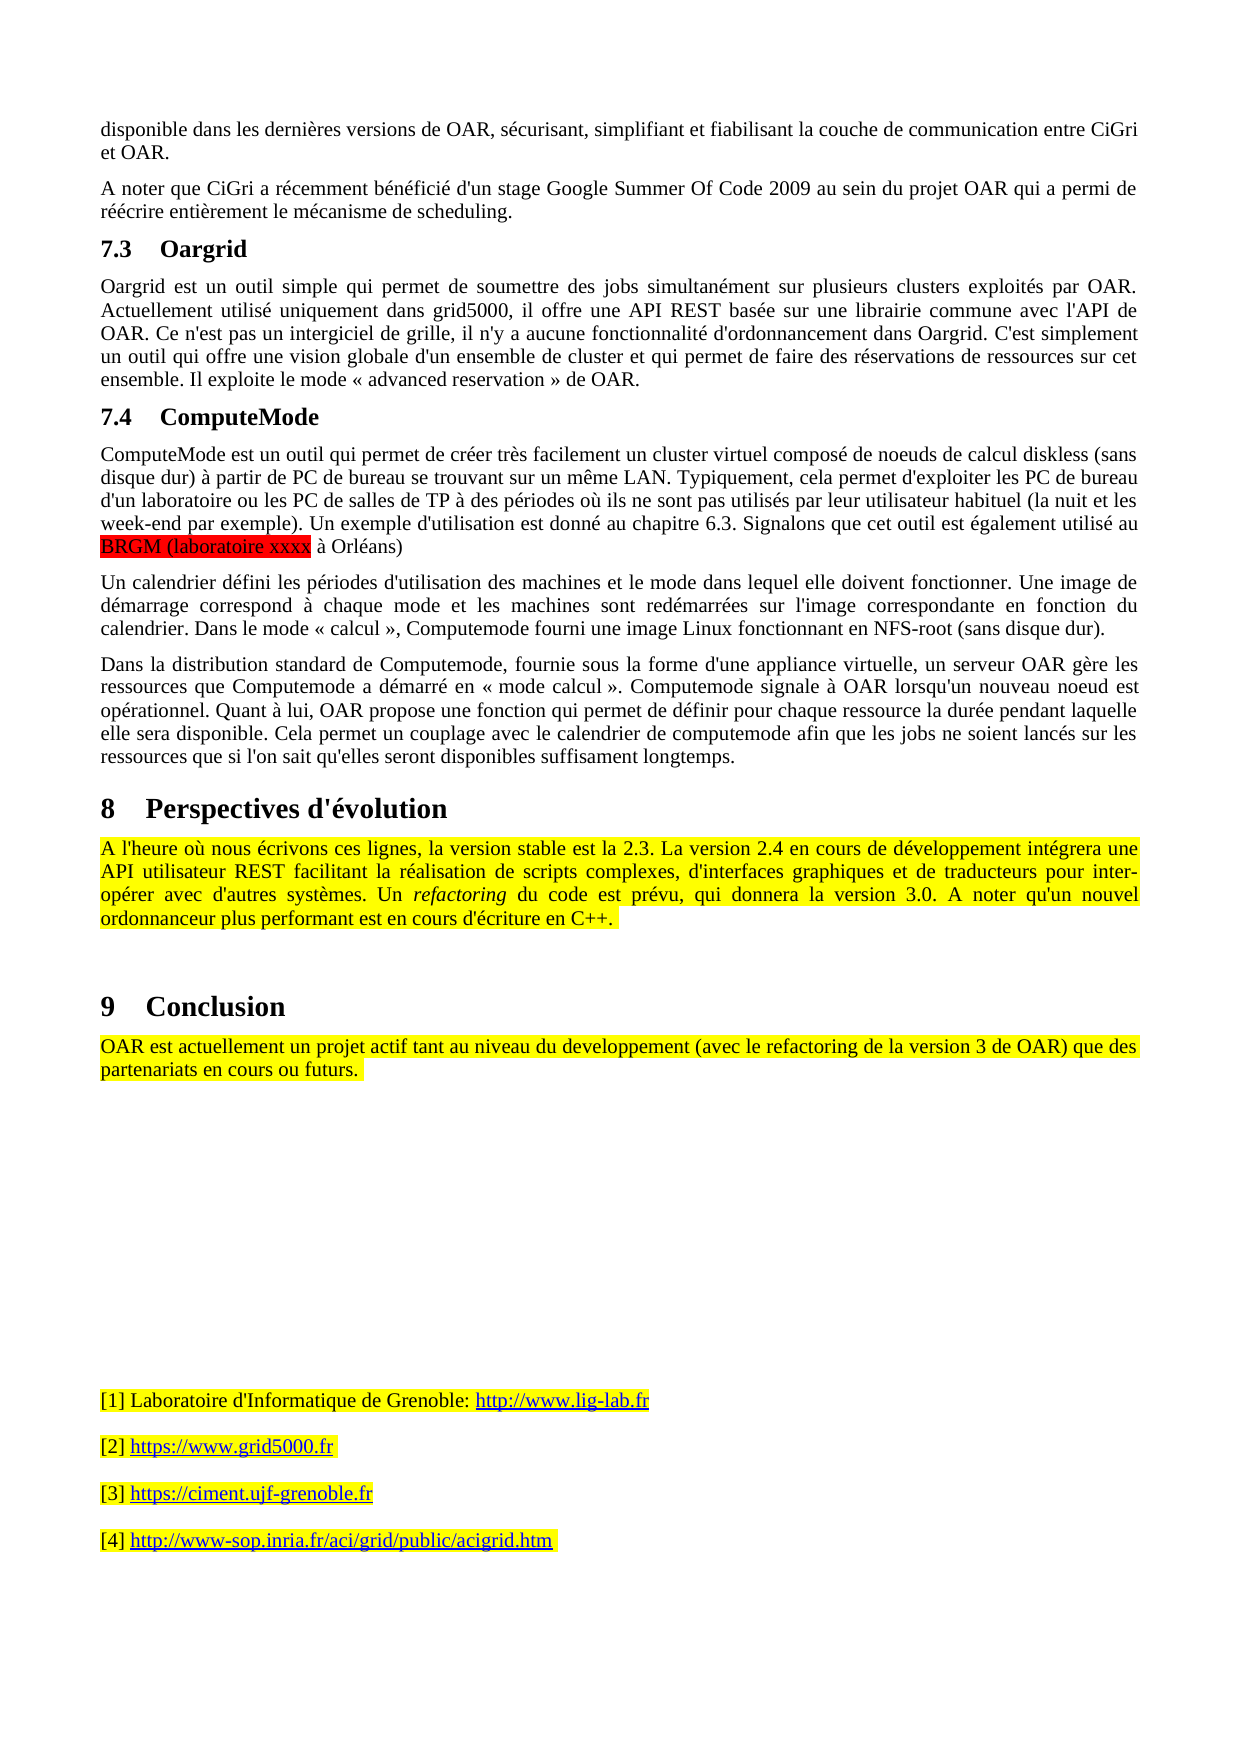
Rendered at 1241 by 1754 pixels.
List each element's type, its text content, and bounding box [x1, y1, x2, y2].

text Un calendrier défini les périodes d'utilisation des machines et le mode dans lequel elle doivent fonctionner. Une image de démarrage correspond à chaque mode et les machines sont redémarrées sur l'image correspondante en fonction du calendrier. Dans le mode « calcul », Computemode fourni une image Linux fonctionnant en NFS-root (sans disque dur). [100, 571, 1140, 640]
text [4] http://www-sop.inria.fr/aci/grid/public/acigrid.htm [100, 1528, 1140, 1552]
text Dans la distribution standard de Computemode, fournie sous la forme d'une appliance virtuelle, un serveur OAR gère les ressources que Computemode a démarré en « mode calcul ». Computemode signale à OAR lorsqu'un nouveau noeud est opérationnel. Quant à lui, OAR propose une fonction qui permet de définir pour chaque ressource la durée pendant laquelle elle sera disponible. Cela permet un couplage avec le calendrier de computemode afin que les jobs ne soient lancés sur les ressources que si l'on sait qu'elles seront disponibles suffisament longtemps. [100, 652, 1140, 767]
text A l'heure où nous écrivons ces lignes, la version stable est la 2.3. La version 2.4 en cours de développement intégrera une API utilisateur REST facilitant la réalisation de scripts complexes, d'interfaces graphiques et de traducteurs pour inter-opérer avec d'autres systèmes. Un refactoring du code est prévu, qui donnera la version 3.0. A noter qu'un nouvel ordonnanceur plus performant est en cours d'écriture en C++. [100, 837, 1140, 929]
text A noter que CiGri a récemment bénéficié d'un stage Google Summer Of Code 2009 au sein du projet OAR qui a permi de réécrire entièrement le mécanisme de scheduling. [100, 177, 1140, 223]
text ComputeMode est un outil qui permet de créer très facilement un cluster virtuel composé de noeuds de calcul diskless (sans disque dur) à partir de PC de bureau se trouvant sur un même LAN. Typiquement, cela permet d'exploiter les PC de bureau d'un laboratoire ou les PC de salles de TP à des périodes où ils ne sont pas utilisés par leur utilisateur habituel (la nuit et les week-end par exemple). Un exemple d'utilisation est donné au chapitre 6.3. Signalons que cet outil est également utilisé au BRGM (laboratoire xxxx à Orléans) [100, 443, 1140, 558]
text Oargrid est un outil simple qui permet de soumettre des jobs simultanément sur plusieurs clusters exploités par OAR. Actuellement utilisé uniquement dans grid5000, il offre une API REST basée sur une librairie commune avec l'API de OAR. Ce n'est pas un intergiciel de grille, il n'y a aucune fonctionnalité d'ordonnancement dans Oargrid. C'est simplement un outil qui offre une vision globale d'un ensemble de cluster et qui permet de faire des réservations de ressources sur cet ensemble. Il exploite le mode « advanced reservation » de OAR. [100, 275, 1140, 391]
text OAR est actuellement un projet actif tant au niveau du developpement (avec le refactoring de la version 3 de OAR) que des partenariats en cours ou futurs. [100, 1035, 1140, 1081]
subtitle ComputeMode [100, 403, 1140, 431]
text [1] Laboratoire d'Informatique de Grenoble: http://www.lig-lab.fr [100, 1388, 1140, 1412]
text [2] https://www.grid5000.fr [100, 1435, 1140, 1458]
subtitle Oargrid [100, 235, 1140, 263]
subtitle Perspectives d'évolution [100, 792, 1140, 825]
text disponible dans les dernières versions de OAR, sécurisant, simplifiant et fiabilisant la couche de communication entre CiGri et OAR. [100, 118, 1140, 164]
subtitle Conclusion [100, 990, 1140, 1022]
text [3] https://ciment.ujf-grenoble.fr [100, 1482, 1140, 1505]
